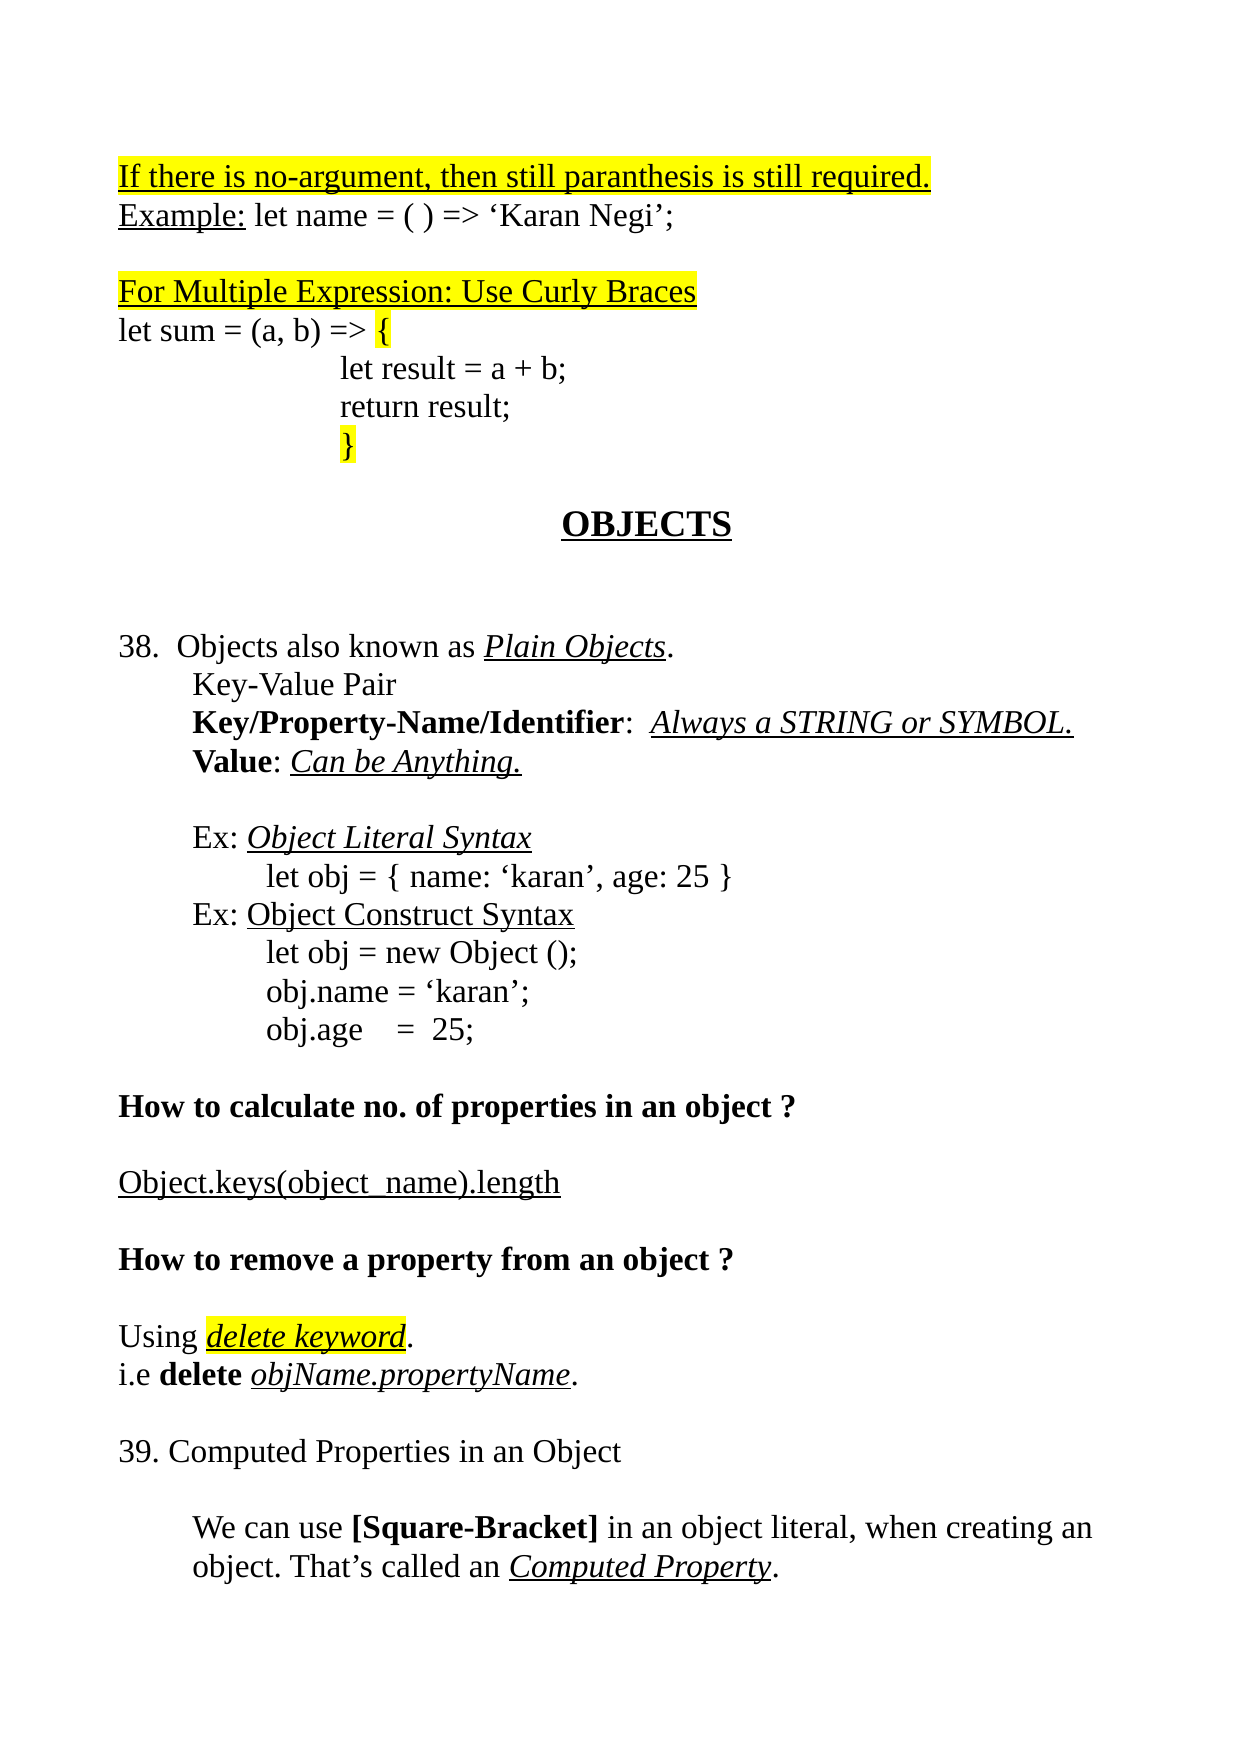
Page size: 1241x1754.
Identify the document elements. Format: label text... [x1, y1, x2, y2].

text Ex: Object Construct Syntax [118, 894, 1122, 933]
text Key/Property-Name/Identifier: Always a STRING or SYMBOL. [118, 703, 1122, 741]
text How to calculate no. of properties in an object ? [118, 1086, 1122, 1124]
text Using delete keyword. [118, 1316, 1122, 1354]
text How to remove a property from an object ? [118, 1239, 1122, 1278]
text Example: let name = ( ) => ‘Karan Negi’; [118, 195, 1122, 233]
text let obj = new Object (); [118, 933, 1122, 971]
text 38. Objects also known as Plain Objects. [118, 626, 1122, 664]
text Value: Can be Anything. [118, 741, 1122, 779]
text obj.age = 25; [118, 1009, 1122, 1048]
text If there is no-argument, then still paranthesis is still required. [118, 156, 1122, 195]
text return result; [118, 386, 1122, 425]
text OBJECTS [118, 501, 1122, 544]
text obj.name = ‘karan’; [118, 971, 1122, 1009]
text let obj = { name: ‘karan’, age: 25 } [118, 856, 1122, 894]
text Ex: Object Literal Syntax [118, 818, 1122, 856]
text let sum = (a, b) => { [118, 310, 1122, 348]
text object. That’s called an Computed Property. [118, 1546, 1122, 1584]
text let result = a + b; [118, 348, 1122, 386]
text For Multiple Expression: Use Curly Braces [118, 271, 1122, 310]
text Key-Value Pair [118, 664, 1122, 703]
text i.e delete objName.propertyName. [118, 1354, 1122, 1393]
text 39. Computed Properties in an Object [118, 1431, 1122, 1469]
text } [118, 425, 1122, 463]
text We can use [Square-Bracket] in an object literal, when creating an [118, 1508, 1122, 1546]
text Object.keys(object_name).length [118, 1163, 1122, 1201]
